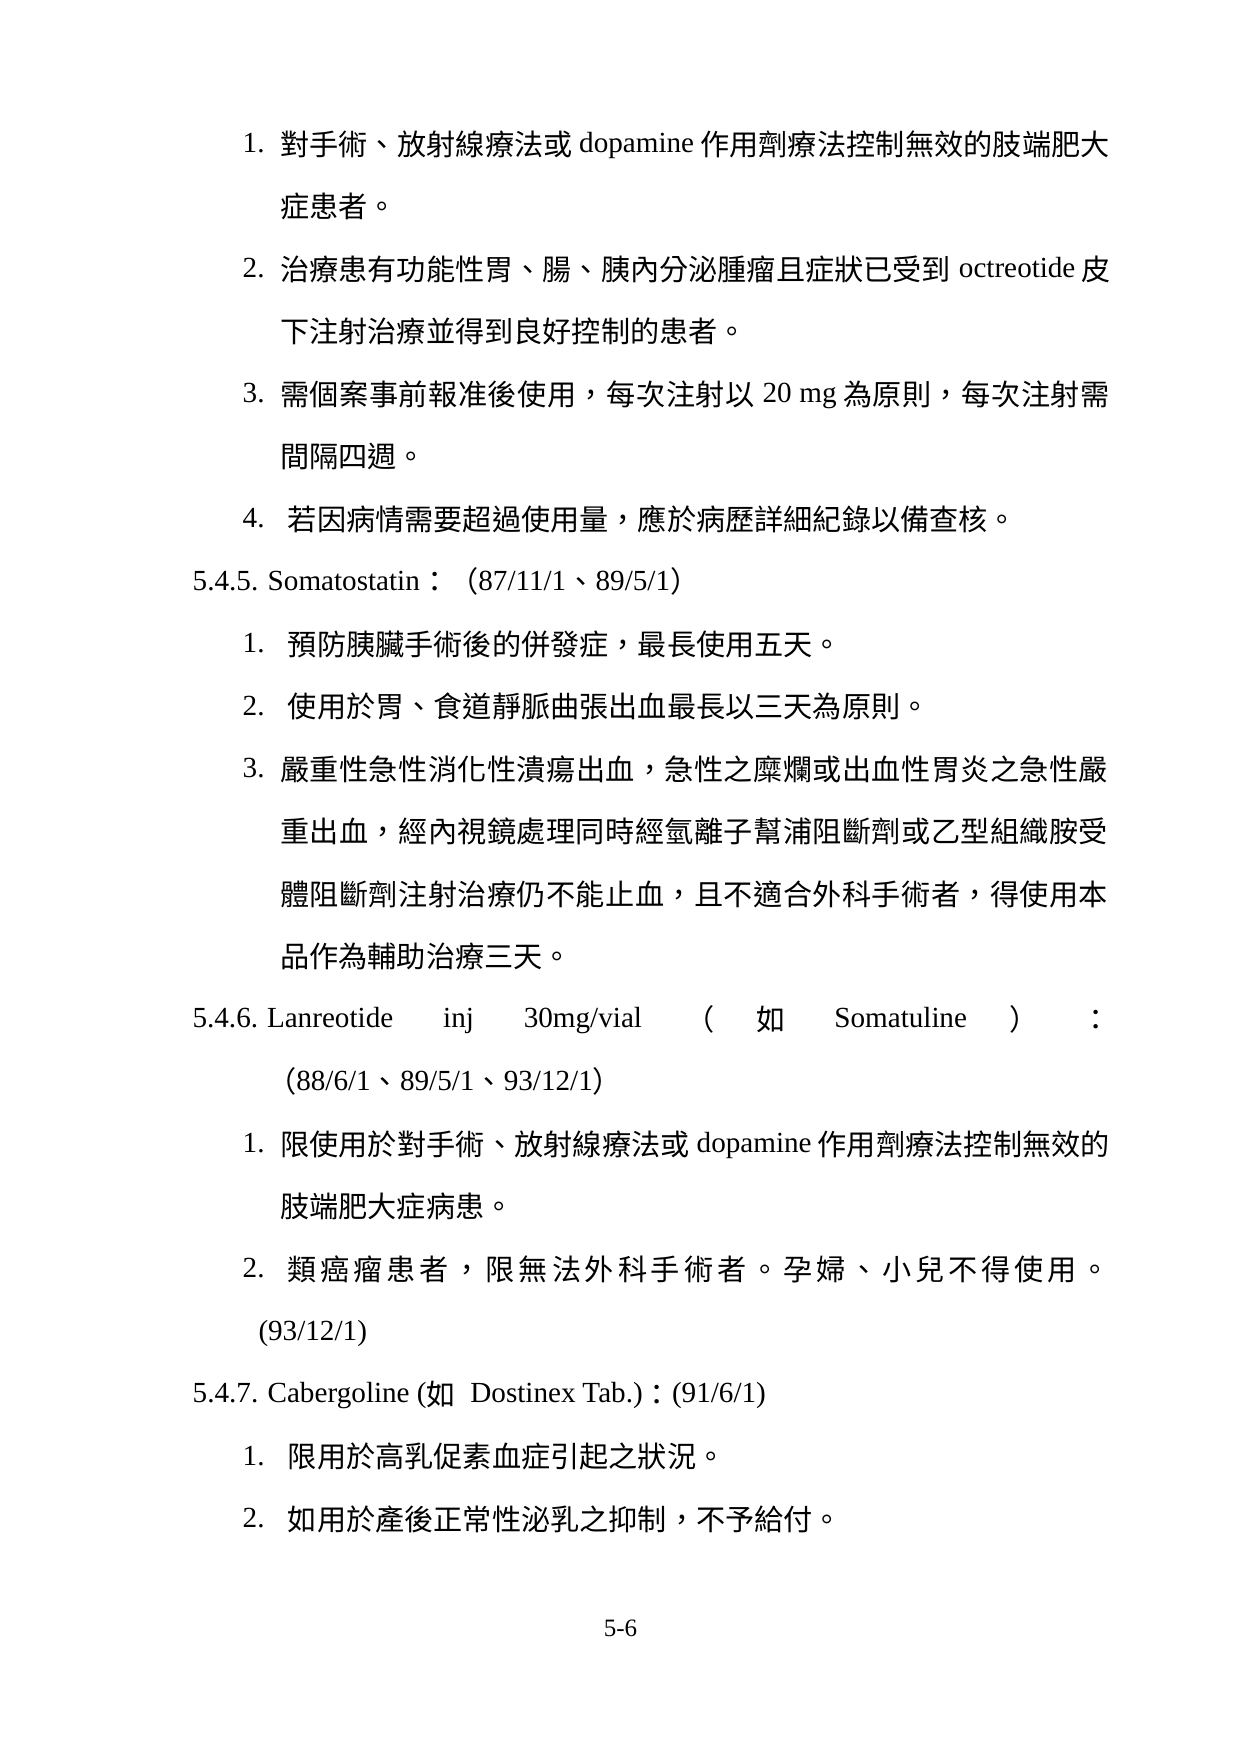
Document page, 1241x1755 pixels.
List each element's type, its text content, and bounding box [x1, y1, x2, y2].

text 1. 限使用於對手術、放射線療法或dopamine作用劑療法控制無效的肢端肥大症病患。 [242, 1101, 1110, 1226]
text 5.4.5. Somatostatin：（87/11/1、89/5/1） [192, 538, 1110, 601]
text 1. 對手術、放射線療法或dopamine作用劑療法控制無效的肢端肥大症患者。 [242, 101, 1110, 226]
text 2. 使用於胃、食道靜脈曲張出血最長以三天為原則。 [242, 663, 1110, 726]
text 3. 嚴重性急性消化性潰瘍出血，急性之糜爛或出血性胃炎之急性嚴重出血，經內視鏡處理同時經氫離子幫浦阻斷劑或乙型組織胺受體阻斷劑注射治療仍不能止血，且不適合外科手術者，得使用本品作為輔助治療三天。 [242, 726, 1110, 976]
text 1. 預防胰臟手術後的併發症，最長使用五天。 [242, 601, 1110, 663]
text 1. 限用於高乳促素血症引起之狀況。 [242, 1413, 1110, 1476]
text 5.4.7. Cabergoline (如 Dostinex Tab.)：(91/6/1) [130, 1351, 1110, 1413]
text 2. 治療患有功能性胃、腸、胰內分泌腫瘤且症狀已受到octreotide皮下注射治療並得到良好控制的患者。 [242, 226, 1110, 351]
text 4. 若因病情需要超過使用量，應於病歷詳細紀錄以備查核。 [242, 476, 1110, 538]
text 2. 如用於產後正常性泌乳之抑制，不予給付。 [242, 1476, 1110, 1538]
text 2. 類癌瘤患者，限無法外科手術者。孕婦、小兒不得使用。(93/12/1) [242, 1226, 1110, 1351]
text 3. 需個案事前報准後使用，每次注射以20 mg為原則，每次注射需間隔四週。 [242, 351, 1110, 476]
text 5.4.6. Lanreotide inj 30mg/vial（如Somatuline）：（88/6/1、89/5/1、93/12/1） [192, 976, 1110, 1101]
